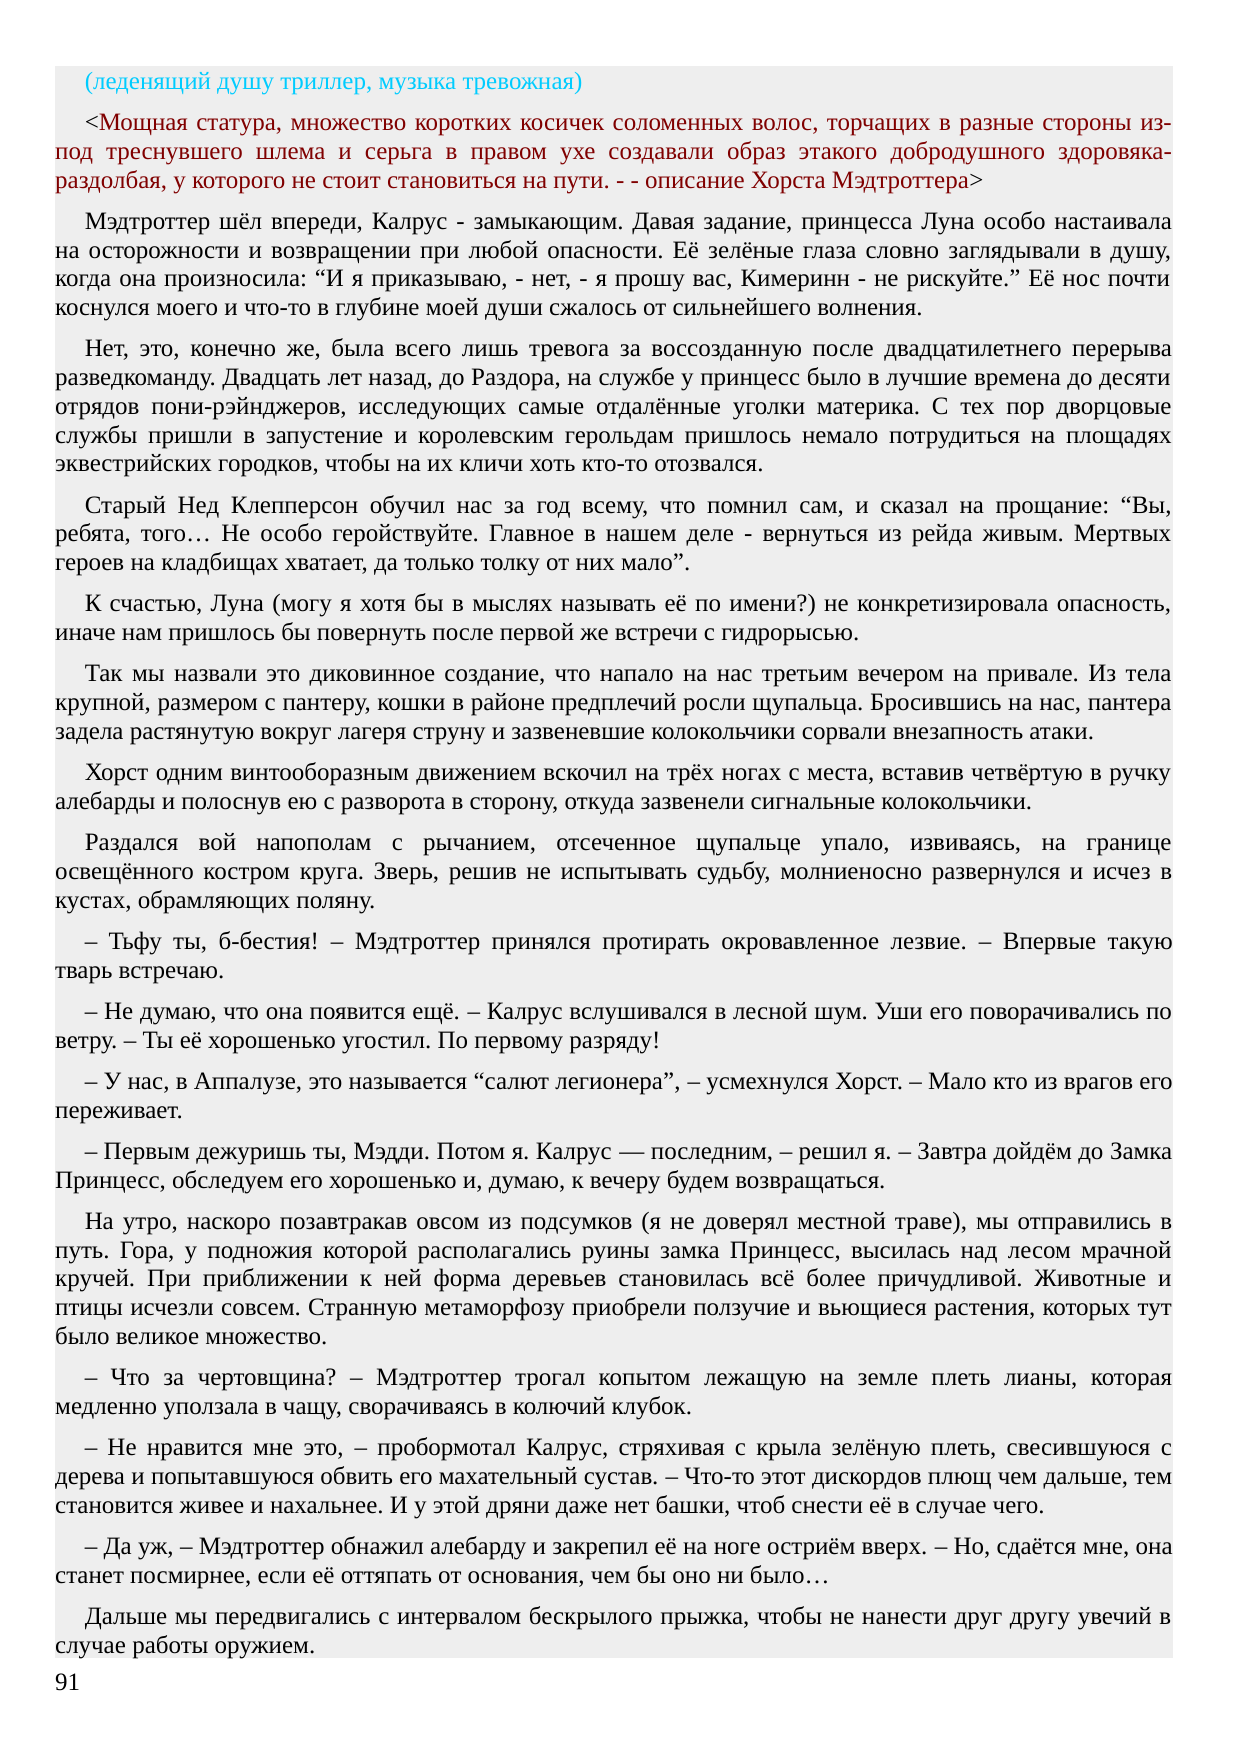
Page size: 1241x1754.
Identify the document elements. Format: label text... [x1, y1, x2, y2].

text К счастью, Луна (могу я хотя бы в мыслях называть её по имени?) не конкретизировала опасность, иначе нам пришлось бы повернуть после первой же встречи с гидрорысью. [55, 588, 1173, 646]
text (леденящий душу триллер, музыка тревожная) [55, 66, 1173, 95]
text – Не думаю, что она появится ещё. – Калрус вслушивался в лесной шум. Уши его поворачивались по ветру. – Ты её хорошенько угостил. По первому разряду! [55, 996, 1173, 1053]
text – Первым дежуришь ты, Мэдди. Потом я. Калрус — последним, – решил я. – Завтра дойдём до Замка Принцесс, обследуем его хорошенько и, думаю, к вечеру будем возвращаться. [55, 1136, 1173, 1193]
text Мэдтроттер шёл впереди, Калрус - замыкающим. Давая задание, принцесса Луна особо настаивала на осторожности и возвращении при любой опасности. Её зелёные глаза словно заглядывали в душу, когда она произносила: “И я приказываю, - нет, - я прошу вас, Кимеринн - не рискуйте.” Её нос почти коснулся моего и что-то в глубине моей души сжалось от сильнейшего волнения. [55, 206, 1173, 321]
text Старый Нед Клепперсон обучил нас за год всему, что помнил сам, и сказал на прощание: “Вы, ребята, того… Не особо геройствуйте. Главное в нашем деле - вернуться из рейда живым. Мертвых героев на кладбищах хватает, да только толку от них мало”. [55, 490, 1173, 576]
text – Тьфу ты, б-бестия! – Мэдтроттер принялся протирать окровавленное лезвие. – Впервые такую тварь встречаю. [55, 926, 1173, 983]
text <Мощная статура, множество коротких косичек соломенных волос, торчащих в разные стороны из-под треснувшего шлема и серьга в правом ухе создавали образ этакого добродушного здоровяка-раздолбая, у которого не стоит становиться на пути. - - описание Хорста Мэдтроттера> [55, 107, 1173, 193]
text Дальше мы передвигались с интервалом бескрылого прыжка, чтобы не нанести друг другу увечий в случае работы оружием. [55, 1601, 1173, 1658]
text На утро, наскоро позавтракав овсом из подсумков (я не доверял местной траве), мы отправились в путь. Гора, у подножия которой располагались руины замка Принцесс, высилась над лесом мрачной кручей. При приближении к ней форма деревьев становилась всё более причудливой. Животные и птицы исчезли совсем. Странную метаморфозу приобрели ползучие и вьющиеся растения, которых тут было великое множество. [55, 1206, 1173, 1350]
text – Не нравится мне это, – пробормотал Калрус, стряхивая с крыла зелёную плеть, свесившуюся с дерева и попытавшуюся обвить его махательный сустав. – Что-то этот дискордов плющ чем дальше, тем становится живее и нахальнее. И у этой дряни даже нет башки, чтоб снести её в случае чего. [55, 1432, 1173, 1518]
text – У нас, в Аппалузе, это называется “салют легионера”, – усмехнулся Хорст. – Мало кто из врагов его переживает. [55, 1066, 1173, 1123]
text – Да уж, – Мэдтроттер обнажил алебарду и закрепил её на ноге остриём вверх. – Но, сдаётся мне, она станет посмирнее, если её оттяпать от основания, чем бы оно ни было… [55, 1531, 1173, 1588]
text Нет, это, конечно же, была всего лишь тревога за воссозданную после двадцатилетнего перерыва разведкоманду. Двадцать лет назад, до Раздора, на службе у принцесс было в лучшие времена до десяти отрядов пони-рэйнджеров, исследующих самые отдалённые уголки материка. С тех пор дворцовые службы пришли в запустение и королевским герольдам пришлось немало потрудиться на площадях эквестрийских городков, чтобы на их кличи хоть кто-то отозвался. [55, 333, 1173, 477]
text Так мы назвали это диковинное создание, что напало на нас третьим вечером на привале. Из тела крупной, размером с пантеру, кошки в районе предплечий росли щупальца. Бросившись на нас, пантера задела растянутую вокруг лагеря струну и зазвеневшие колокольчики сорвали внезапность атаки. [55, 658, 1173, 745]
text Раздался вой напополам с рычанием, отсеченное щупальце упало, извиваясь, на границе освещённого костром круга. Зверь, решив не испытывать судьбу, молниеносно развернулся и исчез в кустах, обрамляющих поляну. [55, 827, 1173, 913]
text Хорст одним винтооборазным движением вскочил на трёх ногах с места, вставив четвёртую в ручку алебарды и полоснув ею с разворота в сторону, откуда зазвенели сигнальные колокольчики. [55, 757, 1173, 815]
text – Что за чертовщина? – Мэдтроттер трогал копытом лежащую на земле плеть лианы, которая медленно уползала в чащу, сворачиваясь в колючий клубок. [55, 1362, 1173, 1420]
